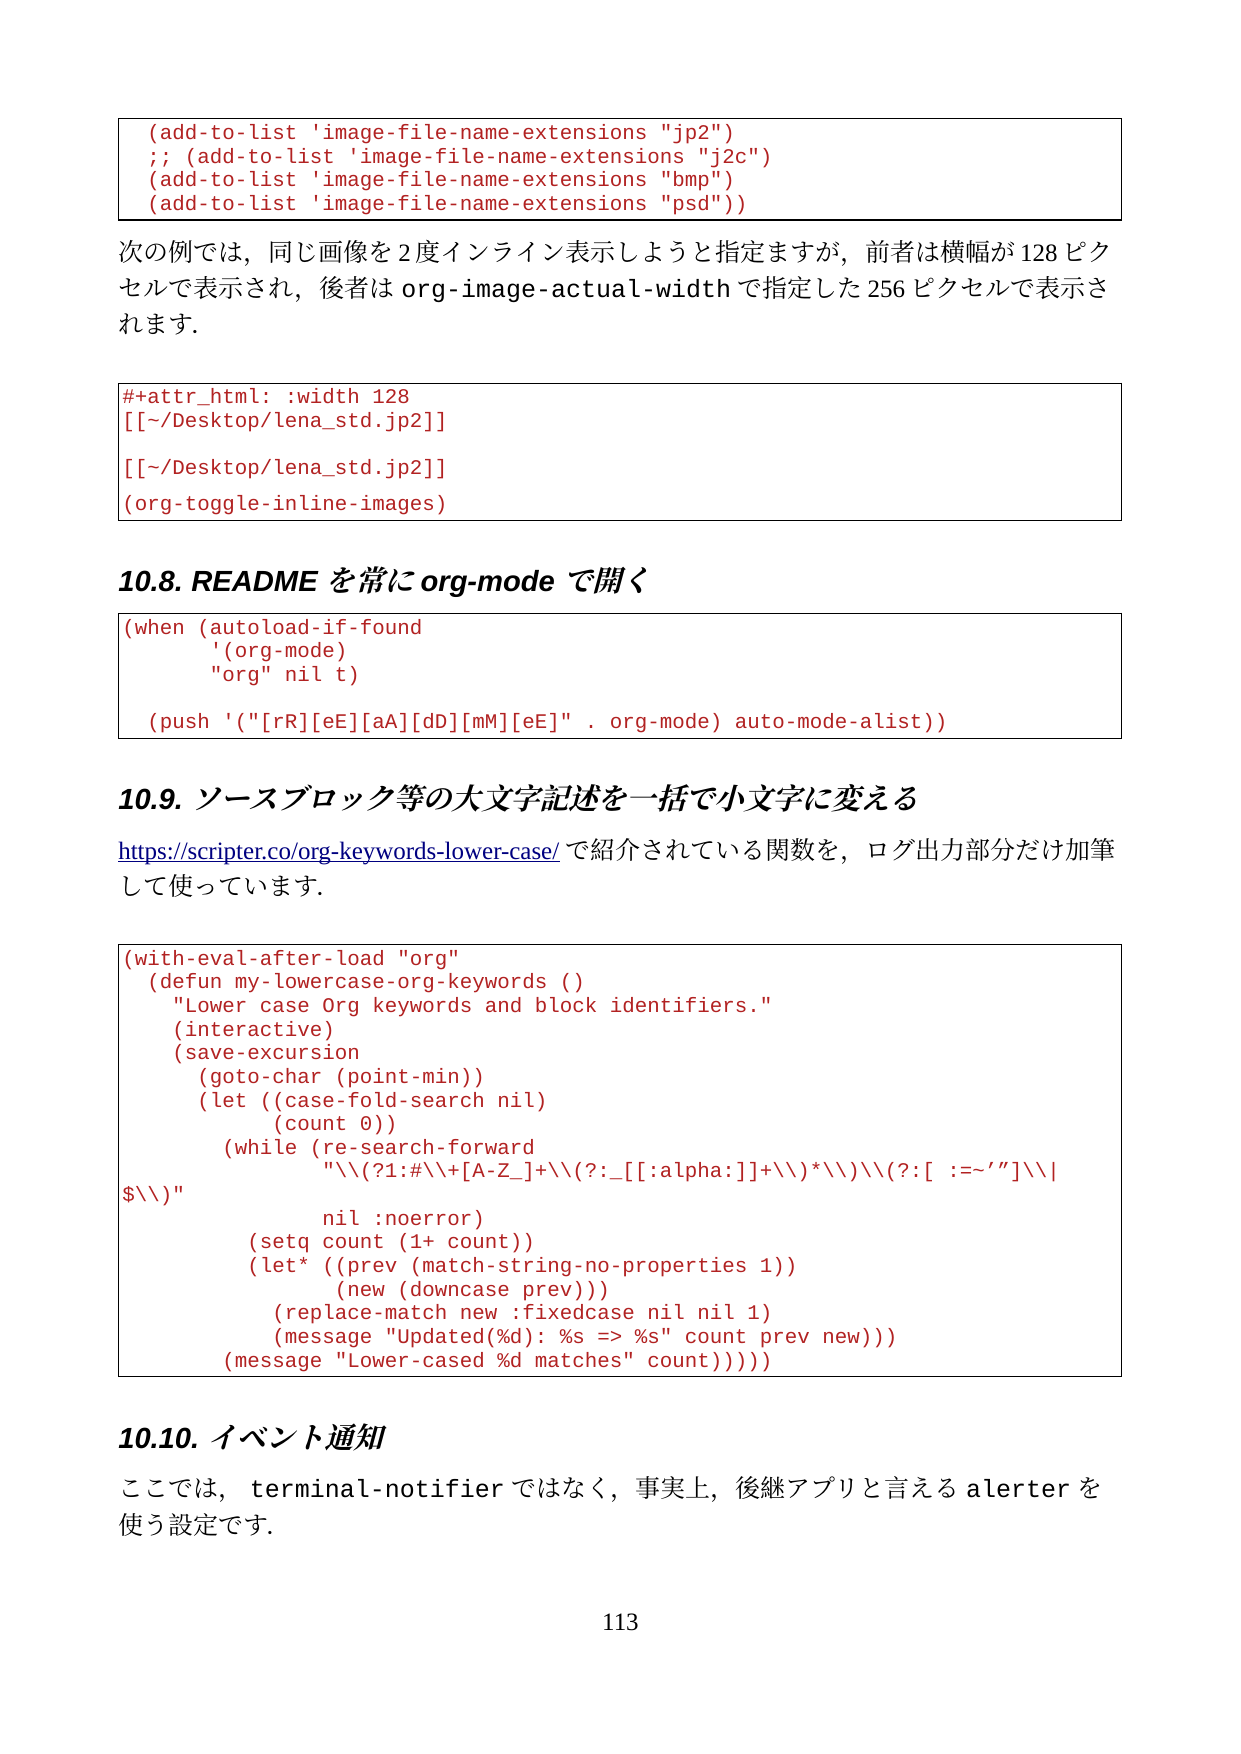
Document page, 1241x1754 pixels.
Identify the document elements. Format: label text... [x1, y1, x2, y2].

text (save-excursion [119, 1038, 1121, 1062]
text (let* ((prev (match-string-no-properties 1)) [119, 1251, 1121, 1275]
text [[~/Desktop/lena_std.jp2]] [119, 406, 1121, 430]
text (add-to-list 'image-file-name-extensions "jp2") [119, 119, 1121, 142]
text (message "Updated(%d): %s => %s" count prev new))) [119, 1322, 1121, 1346]
text (defun my-lowercase-org-keywords () [119, 967, 1121, 991]
text (add-to-list 'image-file-name-extensions "bmp") [119, 165, 1121, 189]
text nil :noerror) [119, 1204, 1121, 1227]
text #+attr_html: :width 128 [119, 384, 1121, 406]
text (count 0)) [119, 1109, 1121, 1133]
text https://scripter.co/org-keywords-lower-case/ で紹介されている関数を，ログ出力部分だけ加筆して使っています． [118, 831, 1122, 931]
text (new (downcase prev))) [119, 1275, 1121, 1298]
text 次の例では，同じ画像を2度インライン表示しようと指定ますが，前者は横幅が128ピクセルで表示され，後者は org-image-actual-width で指定した256ピクセルで表示されます． [118, 233, 1122, 370]
text (interactive) [119, 1015, 1121, 1038]
text ここでは， terminal-notifier ではなく，事実上，後継アプリと言える alerter を使う設定です． [118, 1469, 1122, 1570]
subtitle ソースブロック等の大文字記述を一括で小文字に変える [118, 776, 1122, 818]
text (setq count (1+ count)) [119, 1227, 1121, 1251]
subtitle イベント通知 [118, 1415, 1122, 1457]
text (when (autoload-if-found [119, 614, 1121, 636]
text (goto-char (point-min)) [119, 1062, 1121, 1086]
text [[~/Desktop/lena_std.jp2]] [119, 453, 1121, 481]
text (add-to-list 'image-file-name-extensions "psd")) [119, 189, 1121, 219]
text ;; (add-to-list 'image-file-name-extensions "j2c") [119, 142, 1121, 165]
text (push '("[rR][eE][aA][dD][mM][eE]" . org-mode) auto-mode-alist)) [119, 707, 1121, 738]
text (while (re-search-forward [119, 1133, 1121, 1157]
text "org" nil t) [119, 660, 1121, 684]
text '(org-mode) [119, 636, 1121, 660]
subtitle README を常に org-mode で開く [118, 558, 1122, 600]
text (replace-match new :fixedcase nil nil 1) [119, 1298, 1121, 1322]
text (org-toggle-inline-images) [119, 489, 1121, 520]
text "\\(?1:#\\+[A-Z_]+\\(?:_[[:alpha:]]+\\)*\\)\\(?:[ :=~’”]\\|$\\)" [119, 1157, 1121, 1204]
text (let ((case-fold-search nil) [119, 1086, 1121, 1109]
text "Lower case Org keywords and block identifiers." [119, 991, 1121, 1015]
text (with-eval-after-load "org" [119, 945, 1121, 967]
text (message "Lower-cased %d matches" count))))) [119, 1346, 1121, 1376]
